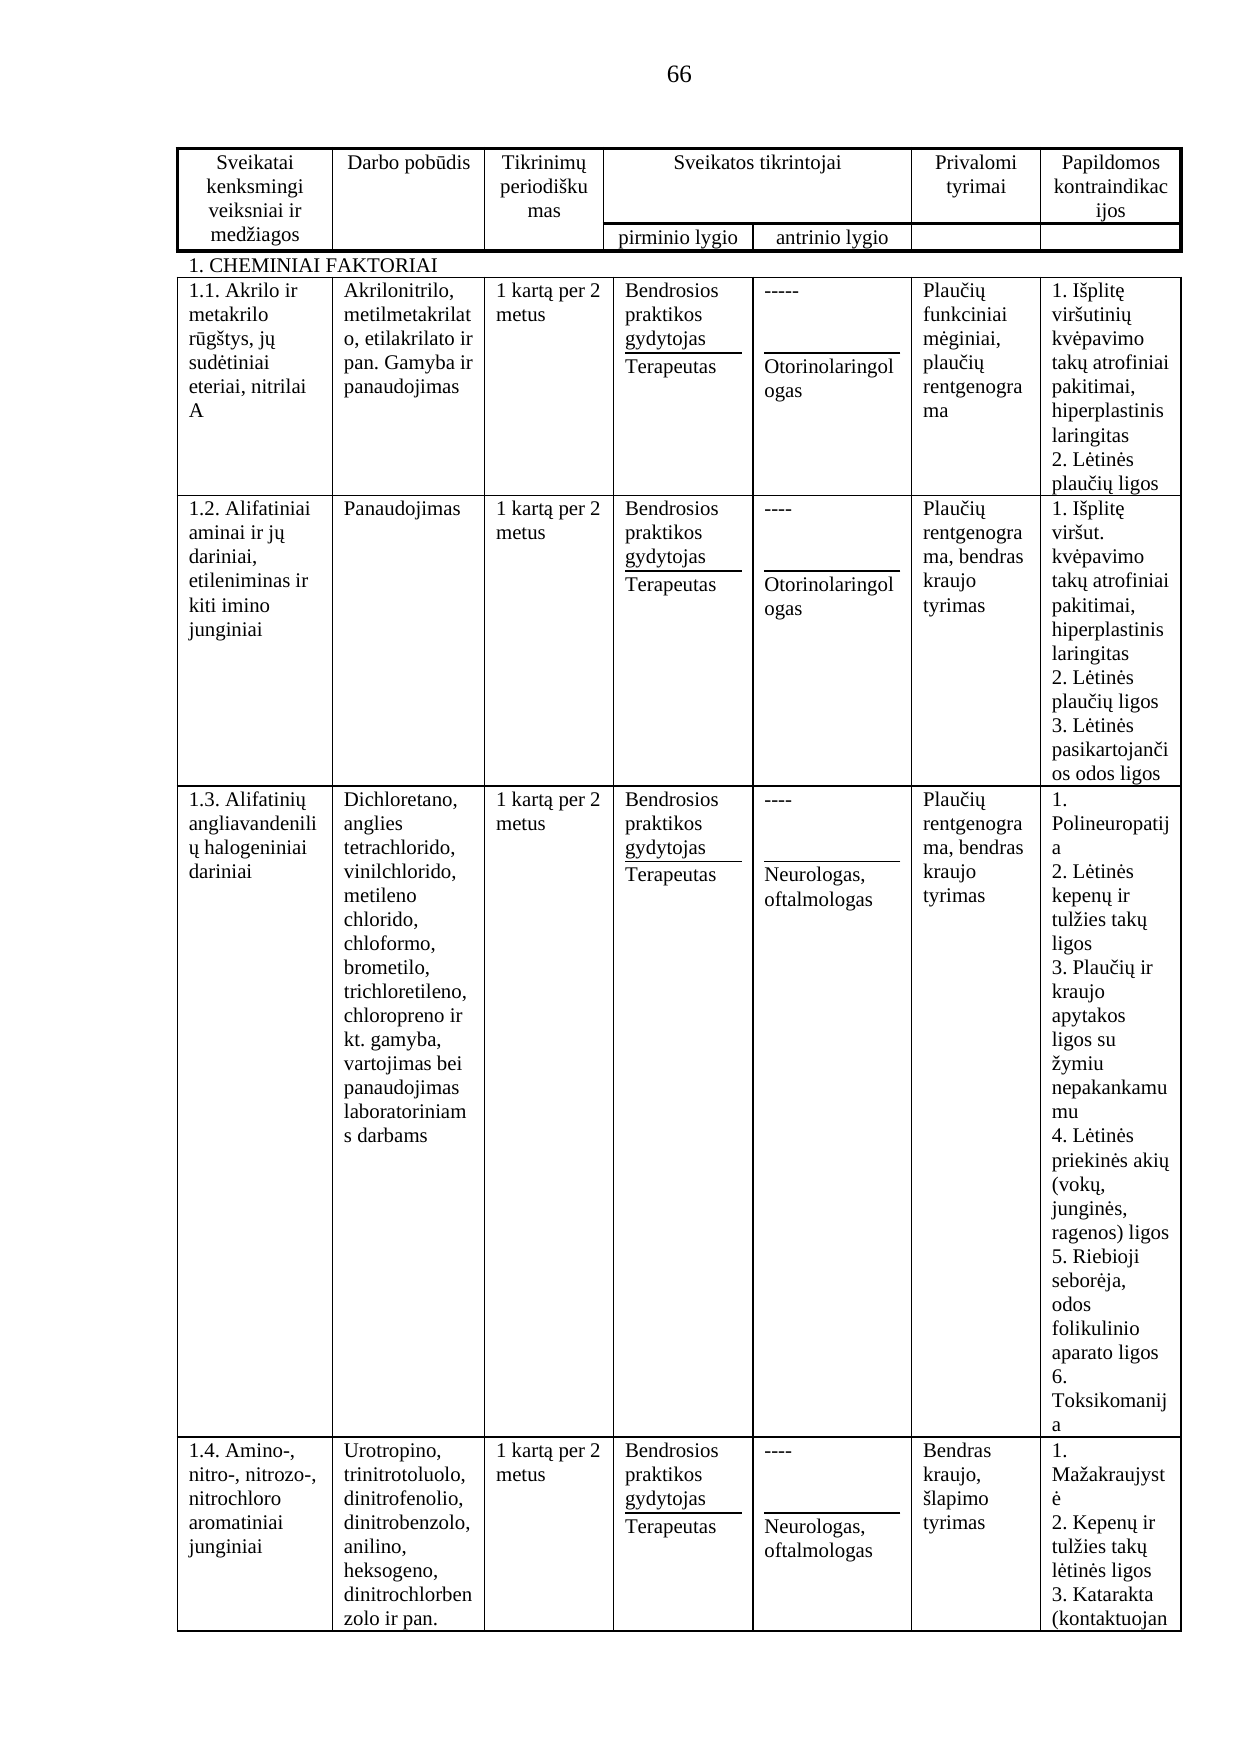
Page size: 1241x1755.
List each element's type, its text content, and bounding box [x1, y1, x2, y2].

table_cell Bendras kraujo, šlapimo tyrimas [912, 1438, 1040, 1630]
table_cell ---- Neurologas, oftalmologas [754, 787, 911, 1436]
table_cell Bendrosios praktikos gydytojas Terapeutas [614, 278, 752, 495]
table_cell 1.4. Amino-, nitro-, nitrozo-, nitrochloro aromatiniai junginiai [178, 1438, 332, 1630]
table_cell 1 kartą per 2 metus [485, 278, 613, 495]
table_cell Plaučių rentgenograma, bendras kraujo tyrimas [912, 787, 1040, 1436]
table_cell Akrilonitrilo, metilmetakrilato, etilakrilato ir pan. Gamyba ir panaudojimas [333, 278, 484, 495]
table_cell [1041, 225, 1179, 249]
table_header Tikrinimų periodiškumas [485, 150, 603, 249]
table_cell Bendrosios praktikos gydytojas Terapeutas [614, 1438, 752, 1630]
table_cell 1. Mažakraujystė 2. Kepenų ir tulžies takų lėtinės ligos 3. Katarakta (kontaktuojan [1041, 1438, 1180, 1630]
table_cell Dichloretano, anglies tetrachlorido, vinilchlorido, metileno chlorido, chloformo, brometilo, trichloretileno, chloropreno ir kt. gamyba, vartojimas bei panaudojimas laboratoriniams darbams [333, 787, 484, 1436]
table_cell [912, 225, 1040, 249]
table_cell Plaučių funkciniai mėginiai, plaučių rentgenograma [912, 278, 1040, 495]
table_cell Bendrosios praktikos gydytojas Terapeutas [614, 496, 752, 785]
table_cell 1.3. Alifatinių angliavandenilių halogeniniai dariniai [178, 787, 332, 1436]
table_cell 1. Polineuropatija 2. Lėtinės kepenų ir tulžies takų ligos 3. Plaučių ir kraujo apytakos ligos su žymiu nepakankamumu 4. Lėtinės priekinės akių (vokų, junginės, ragenos) ligos 5. Riebioji seborėja, odos folikulinio aparato ligos 6. Toksikomanija [1041, 787, 1180, 1436]
table_cell Bendrosios praktikos gydytojas Terapeutas [614, 787, 752, 1436]
table_cell ---- Neurologas, oftalmologas [754, 1438, 911, 1630]
table_cell 1. CHEMINIAI FAKTORIAI [177, 253, 1181, 277]
table_cell 1. Išplitę viršut. kvėpavimo takų atrofiniai pakitimai, hiperplastinis laringitas 2. Lėtinės plaučių ligos 3. Lėtinės pasikartojančios odos ligos [1041, 496, 1180, 785]
table_cell 1 kartą per 2 metus [485, 496, 613, 785]
table_header Sveikatai kenksmingi veiksniai ir medžiagos [179, 150, 332, 249]
table_cell Plaučių rentgenograma, bendras kraujo tyrimas [912, 496, 1040, 785]
table_cell pirminio lygio [604, 225, 752, 249]
table_header Privalomi tyrimai [912, 150, 1040, 222]
table_cell 1 kartą per 2 metus [485, 787, 613, 1436]
table_header Darbo pobūdis [333, 150, 484, 249]
table_cell 1 kartą per 2 metus [485, 1438, 613, 1630]
table_cell antrinio lygio [754, 225, 911, 249]
table_cell ----- Otorinolaringologas [754, 278, 911, 495]
table_cell Urotropino, trinitrotoluolo, dinitrofenolio, dinitrobenzolo, anilino, heksogeno, dinitrochlorbenzolo ir pan. [333, 1438, 484, 1630]
table_cell ---- Otorinolaringologas [754, 496, 911, 785]
table_cell 1. Išplitę viršutinių kvėpavimo takų atrofiniai pakitimai, hiperplastinis laringitas 2. Lėtinės plaučių ligos [1041, 278, 1180, 495]
table_header Sveikatos tikrintojai [604, 150, 911, 222]
table_cell 1.2. Alifatiniai aminai ir jų dariniai, etileniminas ir kiti imino junginiai [178, 496, 332, 785]
table_cell 1.1. Akrilo ir metakrilo rūgštys, jų sudėtiniai eteriai, nitrilai A [178, 278, 332, 495]
table_header Papildomos kontraindikacijos [1041, 150, 1179, 222]
table_cell Panaudojimas [333, 496, 484, 785]
